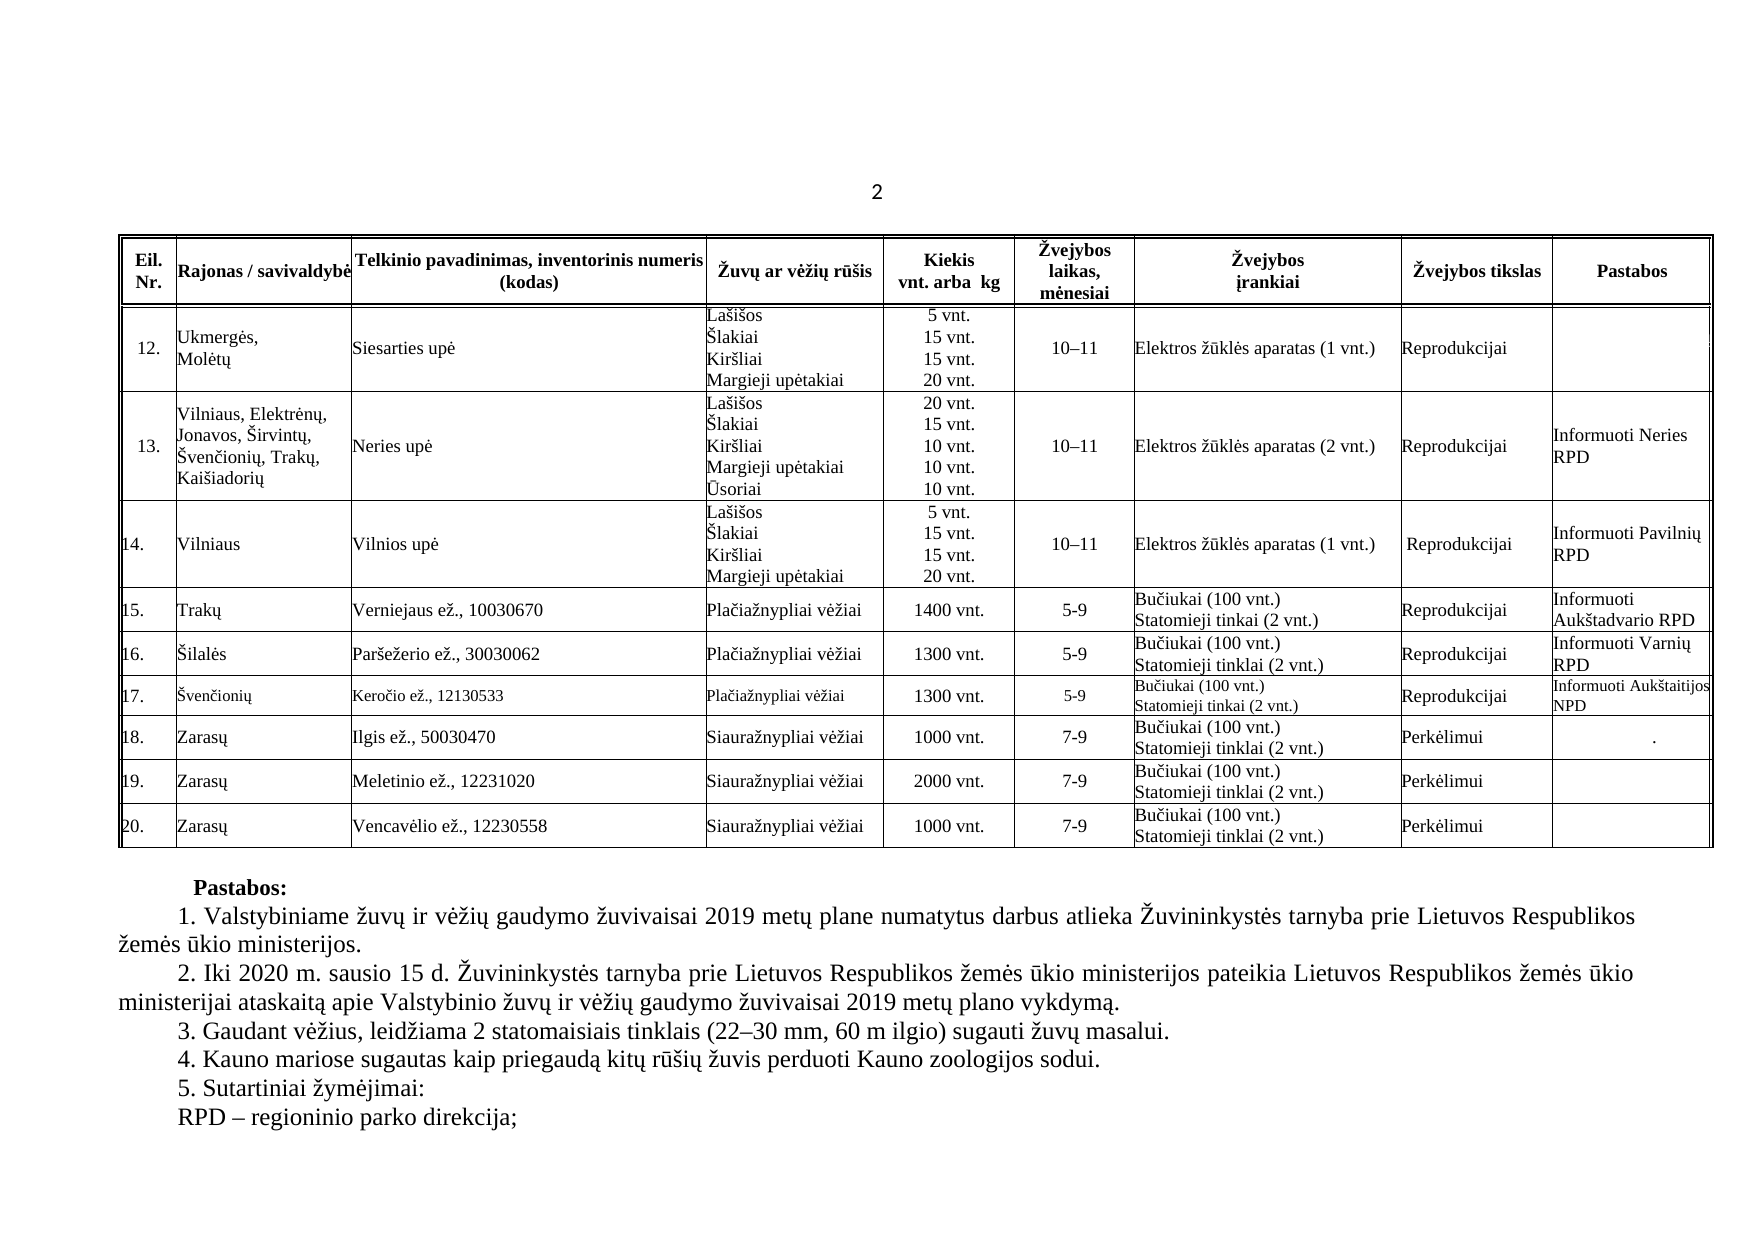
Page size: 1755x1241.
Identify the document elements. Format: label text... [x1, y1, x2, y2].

table_cell Informuoti Anykščių RPD [1553, 308, 1709, 391]
table_cell 10–11 [1015, 501, 1134, 587]
text 1. Valstybiniame žuvų ir vėžių gaudymo žuvivaisai 2019 metų plane numatytus darbus atlieka Žuvininkystės tarnyba prie Lietuvos Respublikos žemės ūkio ministerijos. [118, 901, 1636, 958]
table_cell 2000 vnt. [884, 760, 1014, 803]
table_cell 10–11 [1015, 308, 1134, 391]
table_cell 1000 vnt. [884, 804, 1014, 847]
table_cell 5-9 [1015, 588, 1134, 631]
table_cell Reprodukcijai [1402, 588, 1552, 631]
table_cell 1400 vnt. [884, 588, 1014, 631]
table_cell Informuoti Neries RPD [1553, 392, 1709, 499]
text 4. Kauno mariose sugautas kaip priegaudą kitų rūšių žuvis perduoti Kauno zoologijos sodui. [118, 1044, 1636, 1073]
table_header Pastabos [1553, 239, 1709, 303]
table_cell 1000 vnt. [884, 716, 1014, 759]
table_cell Informuoti Varnių RPD [1553, 632, 1709, 675]
table_cell Perkėlimui [1402, 804, 1552, 847]
text 3. Gaudant vėžius, leidžiama 2 statomaisiais tinklais (22–30 mm, 60 m ilgio) sugauti žuvų masalui. [118, 1016, 1636, 1044]
table_cell Reprodukcijai [1402, 501, 1552, 587]
table_cell 7-9 [1015, 760, 1134, 803]
table_cell 5-9 [1015, 632, 1134, 675]
table_cell Reprodukcijai [1402, 676, 1552, 714]
table_cell Siesarties upė [352, 308, 706, 391]
table_cell 10–11 [1015, 392, 1134, 499]
table_cell Zarasų [177, 716, 351, 759]
table_cell 20 vnt. 15 vnt. 10 vnt. 10 vnt. 10 vnt. [884, 392, 1014, 499]
table_cell Bučiukai (100 vnt.) Statomieji tinkai (2 vnt.) [1135, 588, 1401, 631]
table_cell 13. [123, 392, 176, 499]
table_cell Plačiažnypliai vėžiai [707, 676, 883, 714]
table_header Kiekis vnt. arba kg [884, 239, 1014, 303]
table_cell Trakų [177, 588, 351, 631]
table_cell 19. [123, 760, 176, 803]
table_cell Vencavėlio ež., 12230558 [352, 804, 706, 847]
table_cell 5 vnt. 15 vnt. 15 vnt. 20 vnt. [884, 308, 1014, 391]
table_cell Bučiukai (100 vnt.) Statomieji tinkai (2 vnt.) [1135, 676, 1401, 714]
table_cell Verniejaus ež., 10030670 [352, 588, 706, 631]
table_header Telkinio pavadinimas, inventorinis numeris (kodas) [352, 239, 706, 303]
table_cell elektros žūklės aparatas (1 vnt.) [1135, 308, 1401, 391]
table_cell 20. [123, 804, 176, 847]
table_cell Reprodukcijai [1402, 392, 1552, 499]
table_cell Keročio ež., 12130533 [352, 676, 706, 714]
table_cell Informuoti Aukštadvario RPD [1553, 588, 1709, 631]
table_cell Vilniaus, Elektrėnų, Jonavos, Širvintų, Švenčionių, Trakų, Kaišiadorių [177, 392, 351, 499]
table_cell Vilnios upė [352, 501, 706, 587]
table_cell 5 vnt. 15 vnt. 15 vnt. 20 vnt. [884, 501, 1014, 587]
table_cell Lašišos Šlakiai Kiršliai Margieji upėtakiai Ūsoriai [707, 392, 883, 499]
table_cell Informuoti Pavilnių RPD [1553, 501, 1709, 587]
table_cell Į Kupiškio tv. [1553, 804, 1709, 847]
table_cell [1553, 760, 1709, 803]
table_cell Meletinio ež., 12231020 [352, 760, 706, 803]
table_cell Ukmergės, Molėtų [177, 308, 351, 391]
text 5. Sutartiniai žymėjimai: [118, 1073, 1636, 1102]
table_cell Perkėlimui [1402, 716, 1552, 759]
table_header Žvejybos įrankiai [1135, 239, 1401, 303]
table_cell Reprodukcijai [1402, 308, 1552, 391]
table_cell Perkėlimui [1402, 760, 1552, 803]
table_cell Ilgis ež., 50030470 [352, 716, 706, 759]
text Pastabos: [118, 874, 1636, 901]
table_cell Bučiukai (100 vnt.) Statomieji tinklai (2 vnt.) [1135, 716, 1401, 759]
table_cell Elektros žūklės aparatas (2 vnt.) [1135, 392, 1401, 499]
text 2. Iki 2020 m. sausio 15 d. Žuvininkystės tarnyba prie Lietuvos Respublikos žemės ūkio ministerijos pateikia Lietuvos Respublikos žemės ūkio ministerijai ataskaitą apie Valstybinio žuvų ir vėžių gaudymo žuvivaisai 2019 metų plano vykdymą. [118, 958, 1636, 1016]
table_cell Paršežerio ež., 30030062 [352, 632, 706, 675]
table_cell 1300 vnt. [884, 632, 1014, 675]
table_cell Siauražnypliai vėžiai [707, 716, 883, 759]
table_cell 15. [123, 588, 176, 631]
table_header Žvejybos tikslas [1402, 239, 1552, 303]
table_cell Lašišos Šlakiai Kiršliai Margieji upėtakiai [707, 308, 883, 391]
table_cell Lašišos Šlakiai Kiršliai Margieji upėtakiai [707, 501, 883, 587]
table_cell Neries upė [352, 392, 706, 499]
table_cell Zarasų [177, 804, 351, 847]
table_cell Į Kupiškio tv. [1553, 716, 1709, 759]
table_cell 7-9 [1015, 716, 1134, 759]
table_header Žvejybos laikas, mėnesiai [1015, 239, 1134, 303]
table_cell Zarasų [177, 760, 351, 803]
table_header Žuvų ar vėžių rūšis [707, 239, 883, 303]
table_cell Plačiažnypliai vėžiai [707, 588, 883, 631]
table_cell Bučiukai (100 vnt.) Statomieji tinklai (2 vnt.) [1135, 760, 1401, 803]
table_cell Elektros žūklės aparatas (1 vnt.) [1135, 501, 1401, 587]
table_cell Siauražnypliai vėžiai [707, 804, 883, 847]
table_cell 5-9 [1015, 676, 1134, 714]
table_cell Švenčionių [177, 676, 351, 714]
table_cell Bučiukai (100 vnt.) Statomieji tinklai (2 vnt.) [1135, 632, 1401, 675]
table_cell Šilalės [177, 632, 351, 675]
table_header Eil. Nr. [123, 239, 176, 303]
table_cell Vilniaus [177, 501, 351, 587]
table_cell 7-9 [1015, 804, 1134, 847]
table_cell 1300 vnt. [884, 676, 1014, 714]
table_cell Reprodukcijai [1402, 632, 1552, 675]
table_cell 12. [123, 308, 176, 391]
table_cell Siauražnypliai vėžiai [707, 760, 883, 803]
table_cell Informuoti Aukštaitijos NPD [1553, 676, 1709, 714]
table_cell 14. [123, 501, 176, 587]
table_header Rajonas / savivaldybė [177, 239, 351, 303]
table_cell 17. [123, 676, 176, 714]
table_cell 16. [123, 632, 176, 675]
table_cell Bučiukai (100 vnt.) Statomieji tinklai (2 vnt.) [1135, 804, 1401, 847]
table_cell Plačiažnypliai vėžiai [707, 632, 883, 675]
table_cell 18. [123, 716, 176, 759]
text RPD – regioninio parko direkcija; [118, 1102, 1636, 1131]
